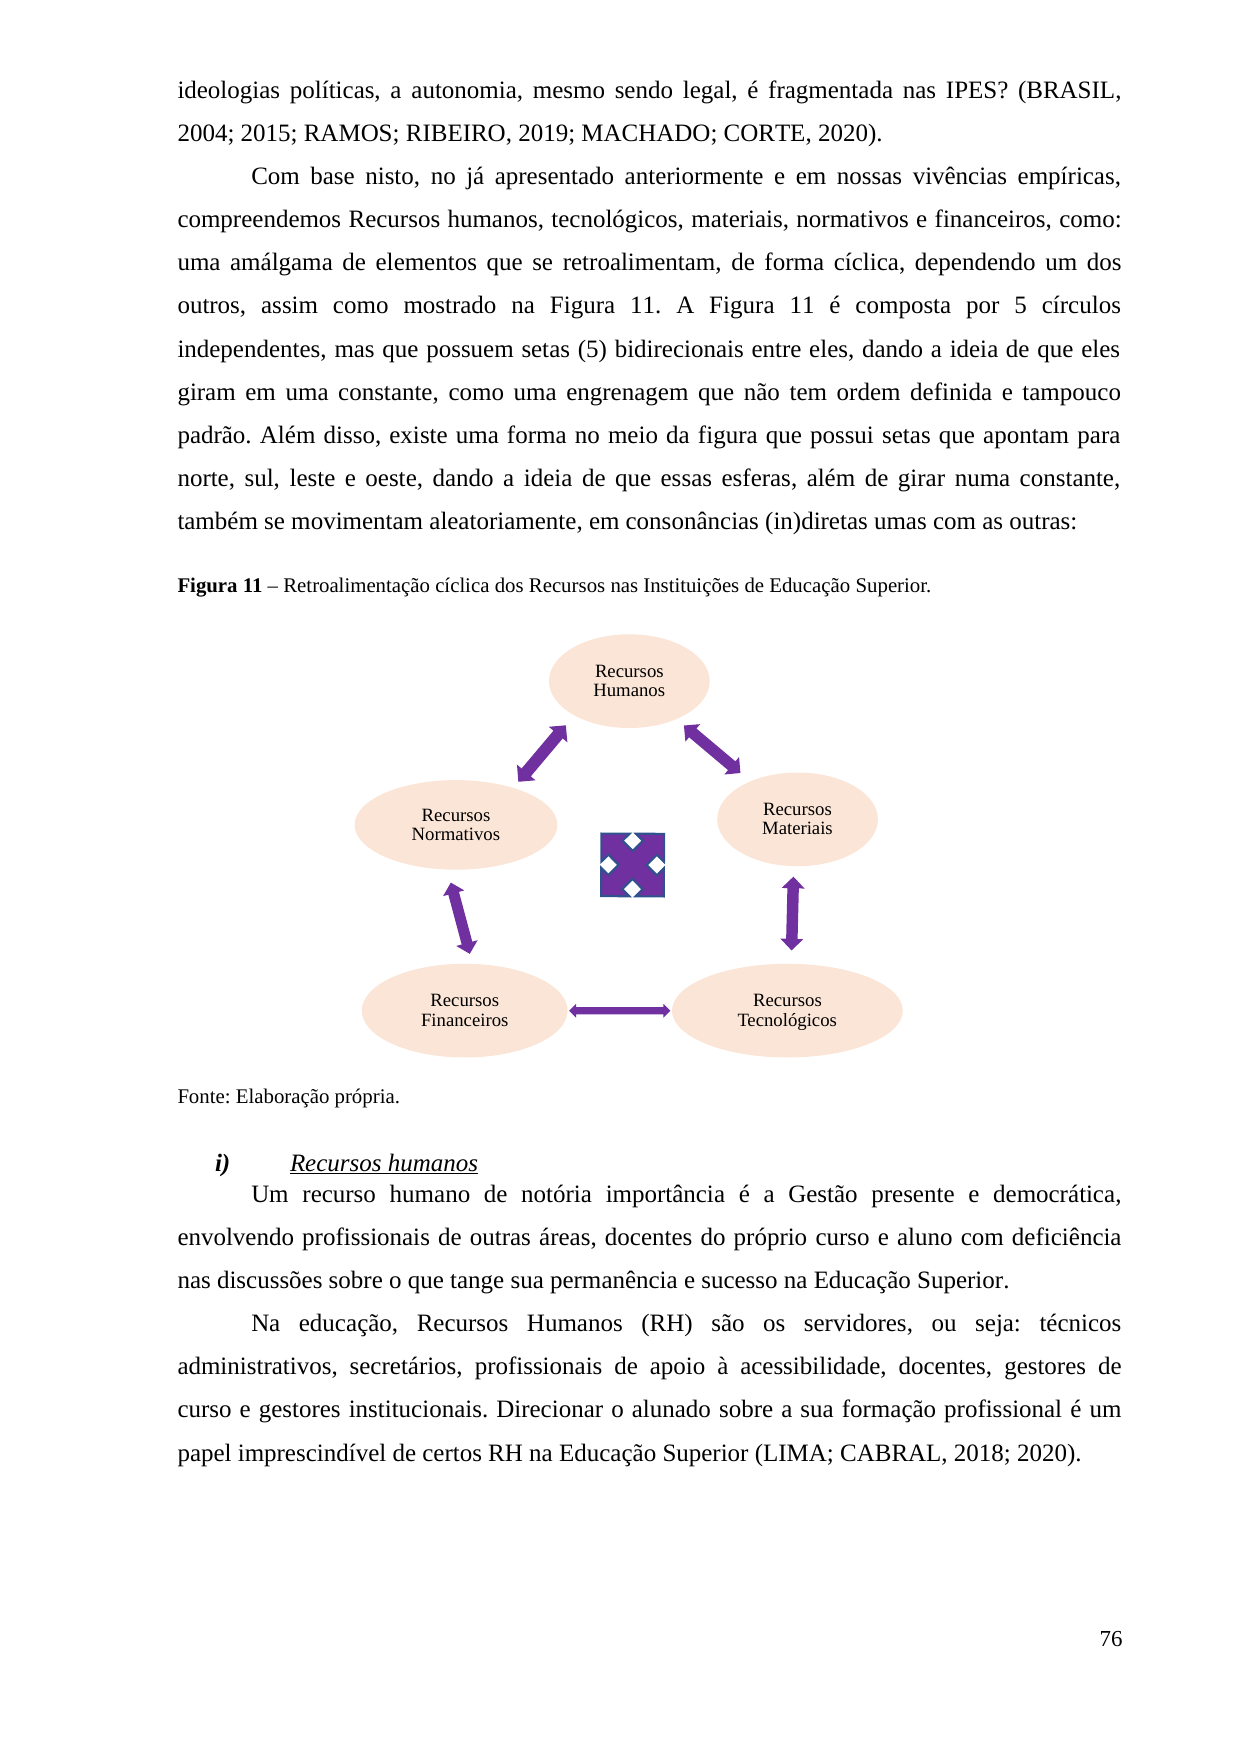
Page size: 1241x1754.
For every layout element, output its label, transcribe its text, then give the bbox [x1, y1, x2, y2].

text Fonte: Elaboração própria. [177, 1084, 1122, 1108]
text Na educação, Recursos Humanos (RH) são os servidores, ou seja: técnicos administrativos, secretários, profissionais de apoio à acessibilidade, docentes, gestores de curso e gestores institucionais. Direcionar o alunado sobre a sua formação profissional é um papel imprescindível de certos RH na Educação Superior (LIMA; CABRAL, 2018; 2020). [177, 1308, 1122, 1466]
text Figura 11 – Retroalimentação cíclica dos Recursos nas Instituições de Educação Superior. [177, 573, 1122, 597]
list Recursos humanos [215, 1148, 1122, 1177]
text Com base nisto, no já apresentado anteriormente e em nossas vivências empíricas, compreendemos Recursos humanos, tecnológicos, materiais, normativos e financeiros, como: uma amálgama de elementos que se retroalimentam, de forma cíclica, dependendo um dos outros, assim como mostrado na Figura 11. A Figura 11 é composta por 5 círculos independentes, mas que possuem setas (5) bidirecionais entre eles, dando a ideia de que eles giram em uma constante, como uma engrenagem que não tem ordem definida e tampouco padrão. Além disso, existe uma forma no meio da figura que possui setas que apontam para norte, sul, leste e oeste, dando a ideia de que essas esferas, além de girar numa constante, também se movimentam aleatoriamente, em consonâncias (in)diretas umas com as outras: [177, 161, 1122, 535]
text Um recurso humano de notória importância é a Gestão presente e democrática, envolvendo profissionais de outras áreas, docentes do próprio curso e aluno com deficiência nas discussões sobre o que tange sua permanência e sucesso na Educação Superior. [177, 1179, 1122, 1294]
text ideologias políticas, a autonomia, mesmo sendo legal, é fragmentada nas IPES? (BRASIL, 2004; 2015; RAMOS; RIBEIRO, 2019; MACHADO; CORTE, 2020). [177, 75, 1122, 147]
